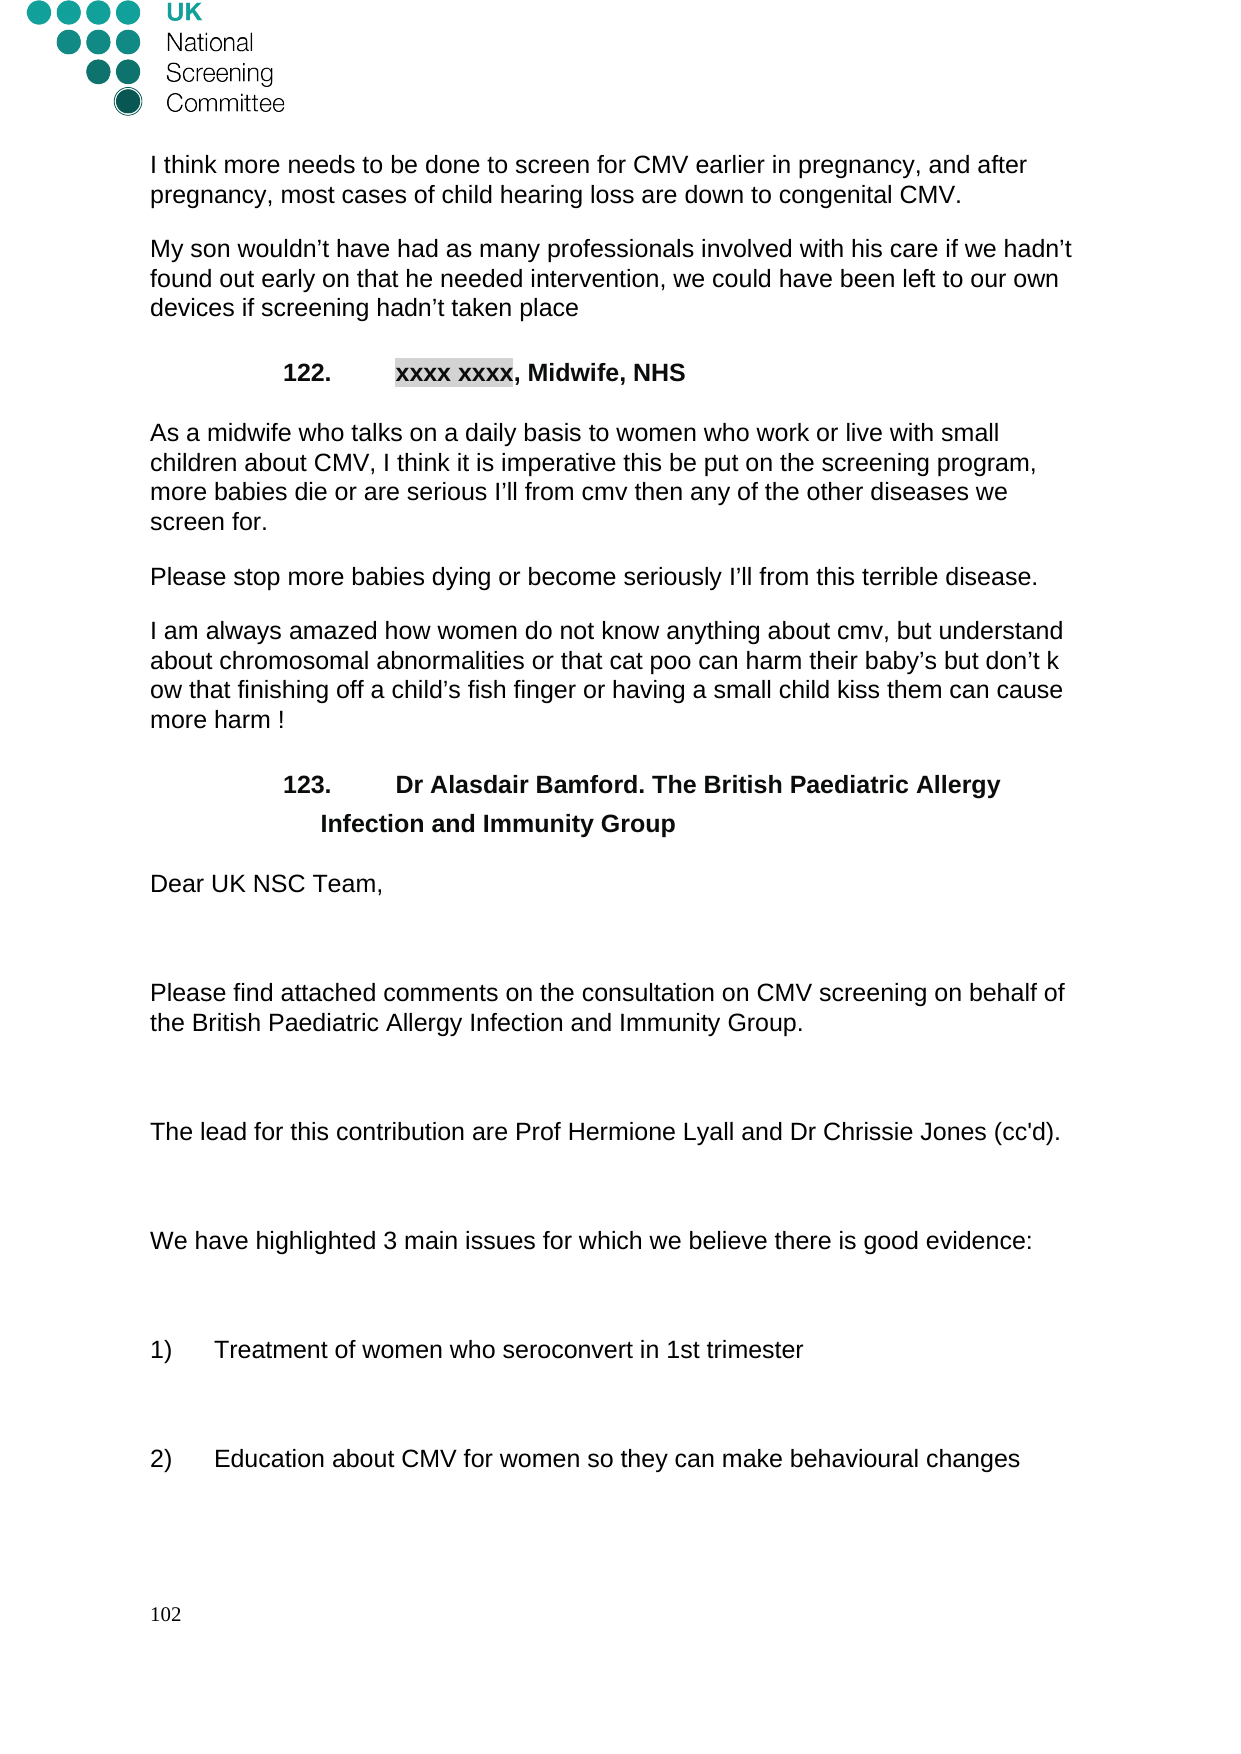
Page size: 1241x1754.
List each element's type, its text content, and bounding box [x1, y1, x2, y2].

text 1) Treatment of women who seroconvert in 1st trimester [150, 1335, 1090, 1364]
text Dear UK NSC Team, [150, 869, 1090, 898]
text I think more needs to be done to screen for CMV earlier in pregnancy, and after pregnancy, most cases of child hearing loss are down to congenital CMV. [150, 150, 1090, 208]
text Please stop more babies dying or become seriously I’ll from this terrible disease. [150, 562, 1090, 590]
text 2) Education about CMV for women so they can make behavioural changes [150, 1444, 1090, 1473]
list Dr Alasdair Bamford. The British Paediatric Allergy Infection and Immunity Group [283, 759, 1090, 838]
text The lead for this contribution are Prof Hermione Lyall and Dr Chrissie Jones (cc'd). [150, 1117, 1090, 1146]
text My son wouldn’t have had as many professionals involved with his care if we hadn’t found out early on that he needed intervention, we could have been left to our own devices if screening hadn’t taken place [150, 234, 1090, 322]
text Please find attached comments on the consultation on CMV screening on behalf of the British Paediatric Allergy Infection and Immunity Group. [150, 978, 1090, 1036]
list xxxx xxxx, Midwife, NHS [283, 348, 1090, 387]
text As a midwife who talks on a daily basis to women who work or live with small children about CMV, I think it is imperative this be put on the screening program, more babies die or are serious I’ll from cmv then any of the other diseases we screen for. [150, 418, 1090, 536]
text I am always amazed how women do not know anything about cmv, but understand about chromosomal abnormalities or that cat poo can harm their baby’s but don’t k ow that finishing off a child’s fish finger or having a small child kiss them can cause more harm ! [150, 616, 1090, 734]
text We have highlighted 3 main issues for which we believe there is good evidence: [150, 1226, 1090, 1255]
